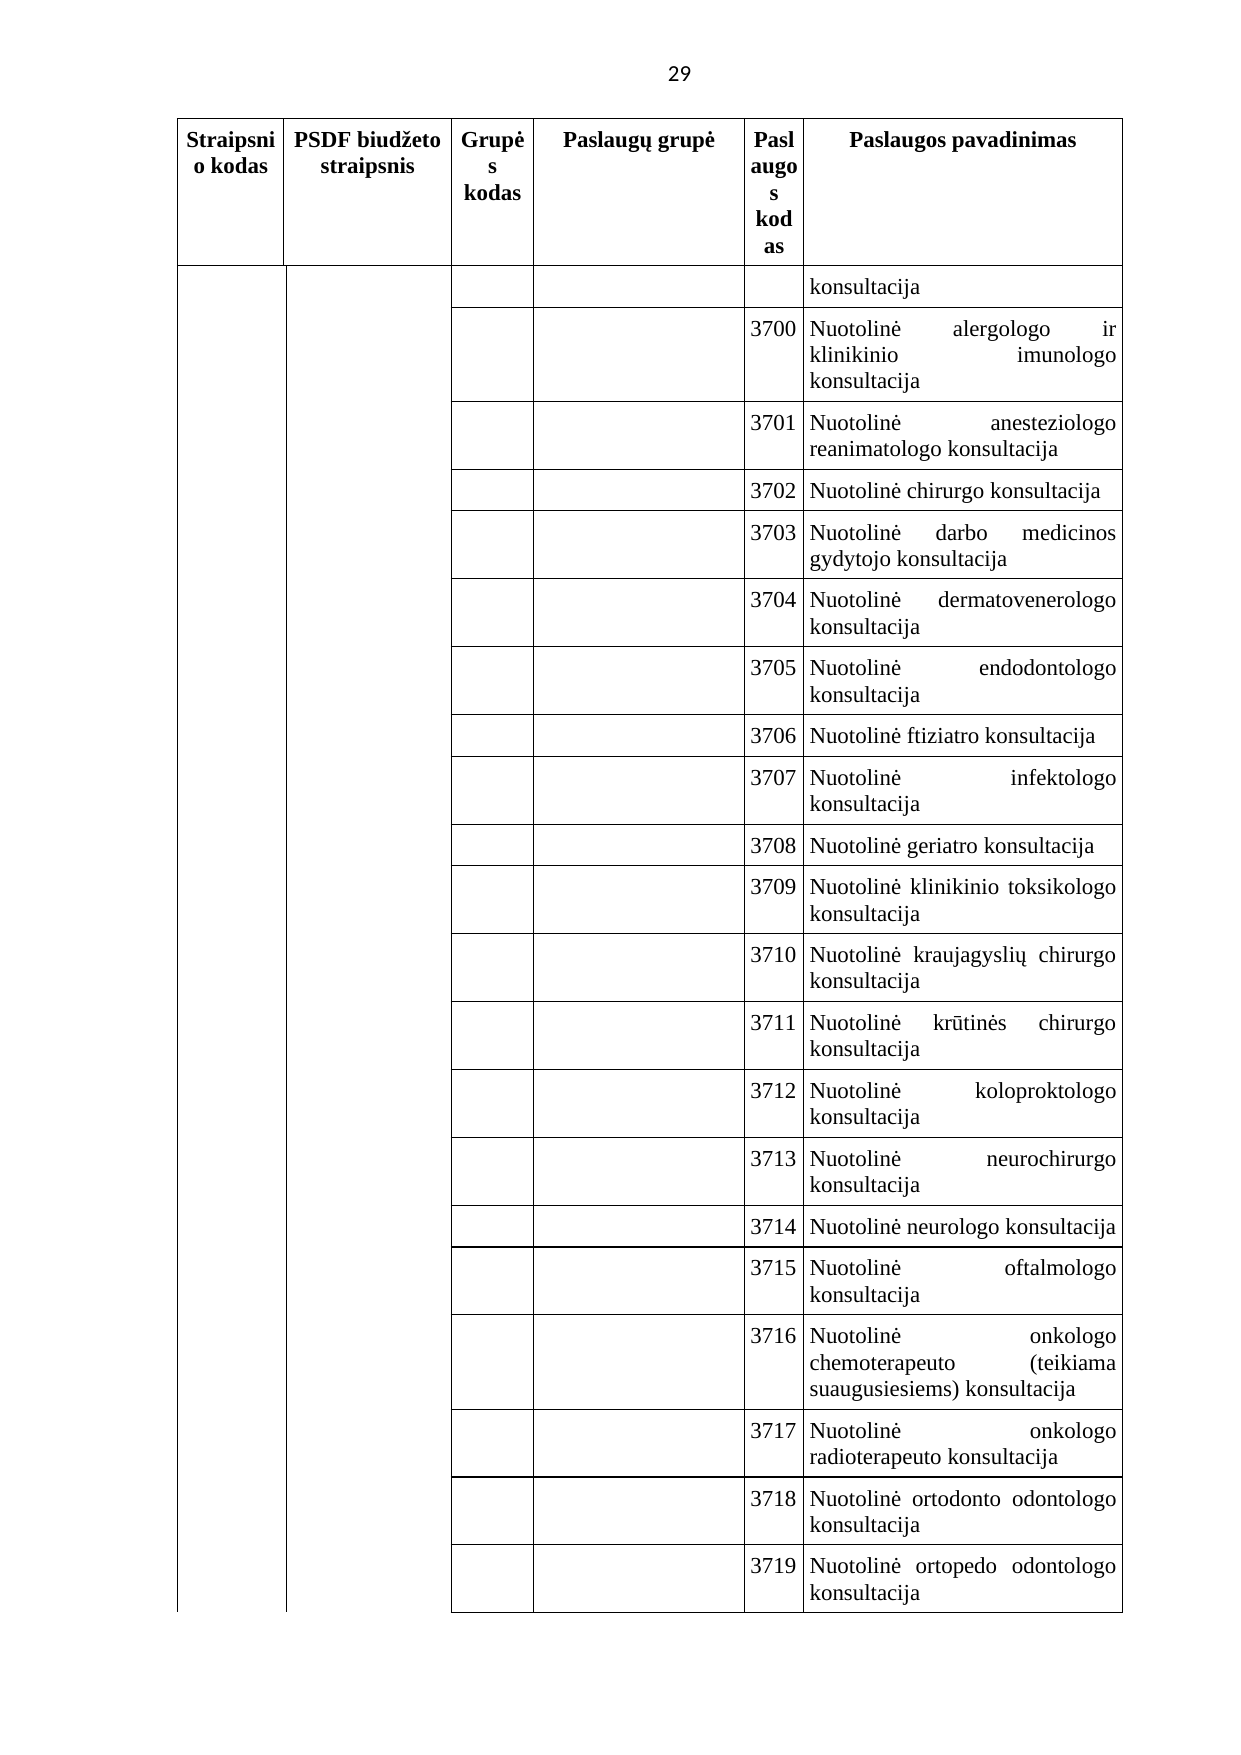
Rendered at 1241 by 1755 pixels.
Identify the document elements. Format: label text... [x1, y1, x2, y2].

table_cell 3700 [745, 308, 803, 401]
table_cell 3701 [745, 402, 803, 469]
table_cell [287, 469, 451, 510]
table_cell Nuotolinė krūtinės chirurgo konsultacija [804, 1002, 1122, 1069]
table_cell [178, 824, 286, 865]
table_cell [178, 266, 286, 307]
table_cell [287, 266, 451, 307]
table_cell [287, 1314, 451, 1408]
table_cell [287, 756, 451, 824]
table_cell 3710 [745, 934, 803, 1001]
table_cell [452, 825, 533, 865]
table_cell [452, 1138, 533, 1205]
table_cell [287, 1137, 451, 1205]
table_cell Nuotolinė dermatovenerologo konsultacija [804, 579, 1122, 646]
table_cell [452, 715, 533, 756]
table_cell [452, 579, 533, 646]
table_cell [287, 307, 451, 401]
table_cell [178, 933, 286, 1001]
table_cell Nuotolinė klinikinio toksikologo konsultacija [804, 866, 1122, 933]
table_cell [287, 1069, 451, 1137]
table_cell [178, 646, 286, 714]
table_cell [452, 1070, 533, 1137]
table_cell [534, 1545, 744, 1612]
table_cell Nuotolinė koloproktologo konsultacija [804, 1070, 1122, 1137]
table_cell 3716 [745, 1315, 803, 1408]
table_cell [534, 825, 744, 865]
table_header Paslaugos kodas [745, 119, 803, 265]
table_cell [287, 510, 451, 578]
table_cell 3719 [745, 1545, 803, 1612]
table_cell 3718 [745, 1478, 803, 1544]
table_cell [534, 1070, 744, 1137]
table_cell [534, 934, 744, 1001]
table_cell [452, 1002, 533, 1069]
table_cell [534, 308, 744, 401]
table_header Paslaugų grupė [534, 119, 744, 265]
table_header Paslaugos pavadinimas [804, 119, 1122, 265]
table_cell [178, 307, 286, 401]
table_cell 3702 [745, 470, 803, 510]
table_cell Nuotolinė oftalmologo konsultacija [804, 1248, 1122, 1314]
table_cell 3713 [745, 1138, 803, 1205]
table_cell 3712 [745, 1070, 803, 1137]
table_cell [534, 511, 744, 578]
table_cell Nuotolinė alergologo ir klinikinio imunologo konsultacija [804, 308, 1122, 401]
table_cell [287, 714, 451, 756]
table_cell [287, 401, 451, 469]
table_cell [178, 714, 286, 756]
table_cell [452, 1206, 533, 1246]
table_cell 3703 [745, 511, 803, 578]
table_cell [287, 578, 451, 646]
table_cell [534, 1410, 744, 1476]
table_cell [745, 266, 803, 307]
table_cell [452, 402, 533, 469]
table_cell [287, 1476, 451, 1544]
table_cell Nuotolinė onkologo radioterapeuto konsultacija [804, 1410, 1122, 1476]
table_cell [178, 578, 286, 646]
table_cell [534, 1248, 744, 1314]
table_cell [452, 308, 533, 401]
table_cell [534, 1315, 744, 1408]
table_cell 3705 [745, 647, 803, 714]
table_cell [534, 579, 744, 646]
table_cell konsultacija [804, 266, 1122, 307]
table_cell Nuotolinė infektologo konsultacija [804, 757, 1122, 824]
table_cell [452, 757, 533, 824]
table_cell [452, 266, 533, 307]
table_cell 3717 [745, 1410, 803, 1476]
table_cell 3706 [745, 715, 803, 756]
table_cell [534, 1478, 744, 1544]
table_cell [452, 1315, 533, 1408]
table_cell 3708 [745, 825, 803, 865]
table_cell [452, 647, 533, 714]
table_cell 3711 [745, 1002, 803, 1069]
table_cell [452, 470, 533, 510]
table_cell [452, 1478, 533, 1544]
table_cell [452, 1248, 533, 1314]
table_cell [178, 1069, 286, 1137]
table_header PSDF biudžeto straipsnis [284, 119, 451, 265]
table_cell [178, 1001, 286, 1069]
table_cell [534, 402, 744, 469]
table_cell Nuotolinė onkologo chemoterapeuto (teikiama suaugusiesiems) konsultacija [804, 1315, 1122, 1408]
table_cell [178, 510, 286, 578]
table_cell [534, 1206, 744, 1246]
table_cell [534, 715, 744, 756]
table_cell [178, 865, 286, 933]
table_cell [534, 1138, 744, 1205]
table_cell [534, 757, 744, 824]
table_cell [452, 866, 533, 933]
table_cell 3709 [745, 866, 803, 933]
table_cell [178, 1205, 286, 1246]
table_cell [534, 866, 744, 933]
table_cell 3714 [745, 1206, 803, 1246]
table_cell [178, 1409, 286, 1476]
table_cell Nuotolinė neurochirurgo konsultacija [804, 1138, 1122, 1205]
table_cell Nuotolinė darbo medicinos gydytojo konsultacija [804, 511, 1122, 578]
table_header Grupės kodas [452, 119, 533, 265]
table_cell [452, 1410, 533, 1476]
table_cell Nuotolinė ftiziatro konsultacija [804, 715, 1122, 756]
table_cell [178, 1544, 286, 1612]
table_cell [452, 934, 533, 1001]
table_cell [287, 1246, 451, 1314]
table_cell [287, 865, 451, 933]
table_cell 3704 [745, 579, 803, 646]
table_cell [534, 266, 744, 307]
table_cell 3715 [745, 1248, 803, 1314]
table_cell Nuotolinė ortopedo odontologo konsultacija [804, 1545, 1122, 1612]
table_cell [534, 470, 744, 510]
table_cell Nuotolinė chirurgo konsultacija [804, 470, 1122, 510]
table_cell [178, 1314, 286, 1408]
table_cell [287, 1409, 451, 1476]
table_cell Nuotolinė ortodonto odontologo konsultacija [804, 1478, 1122, 1544]
table_cell [287, 1001, 451, 1069]
table_cell [287, 1544, 451, 1612]
table_cell [287, 933, 451, 1001]
table_cell [178, 1476, 286, 1544]
table_cell [178, 401, 286, 469]
table_cell Nuotolinė kraujagyslių chirurgo konsultacija [804, 934, 1122, 1001]
table_cell [178, 1246, 286, 1314]
table_cell Nuotolinė anesteziologo reanimatologo konsultacija [804, 402, 1122, 469]
table_cell [287, 646, 451, 714]
table_cell Nuotolinė neurologo konsultacija [804, 1206, 1122, 1246]
table_cell [178, 1137, 286, 1205]
table_header Straipsnio kodas [178, 119, 283, 265]
table_cell [534, 1002, 744, 1069]
table_cell [287, 1205, 451, 1246]
table_cell Nuotolinė endodontologo konsultacija [804, 647, 1122, 714]
table_cell [287, 824, 451, 865]
table_cell [452, 511, 533, 578]
table_cell [452, 1545, 533, 1612]
table_cell [178, 756, 286, 824]
table_cell [178, 469, 286, 510]
table_cell 3707 [745, 757, 803, 824]
table_cell [534, 647, 744, 714]
table_cell Nuotolinė geriatro konsultacija [804, 825, 1122, 865]
